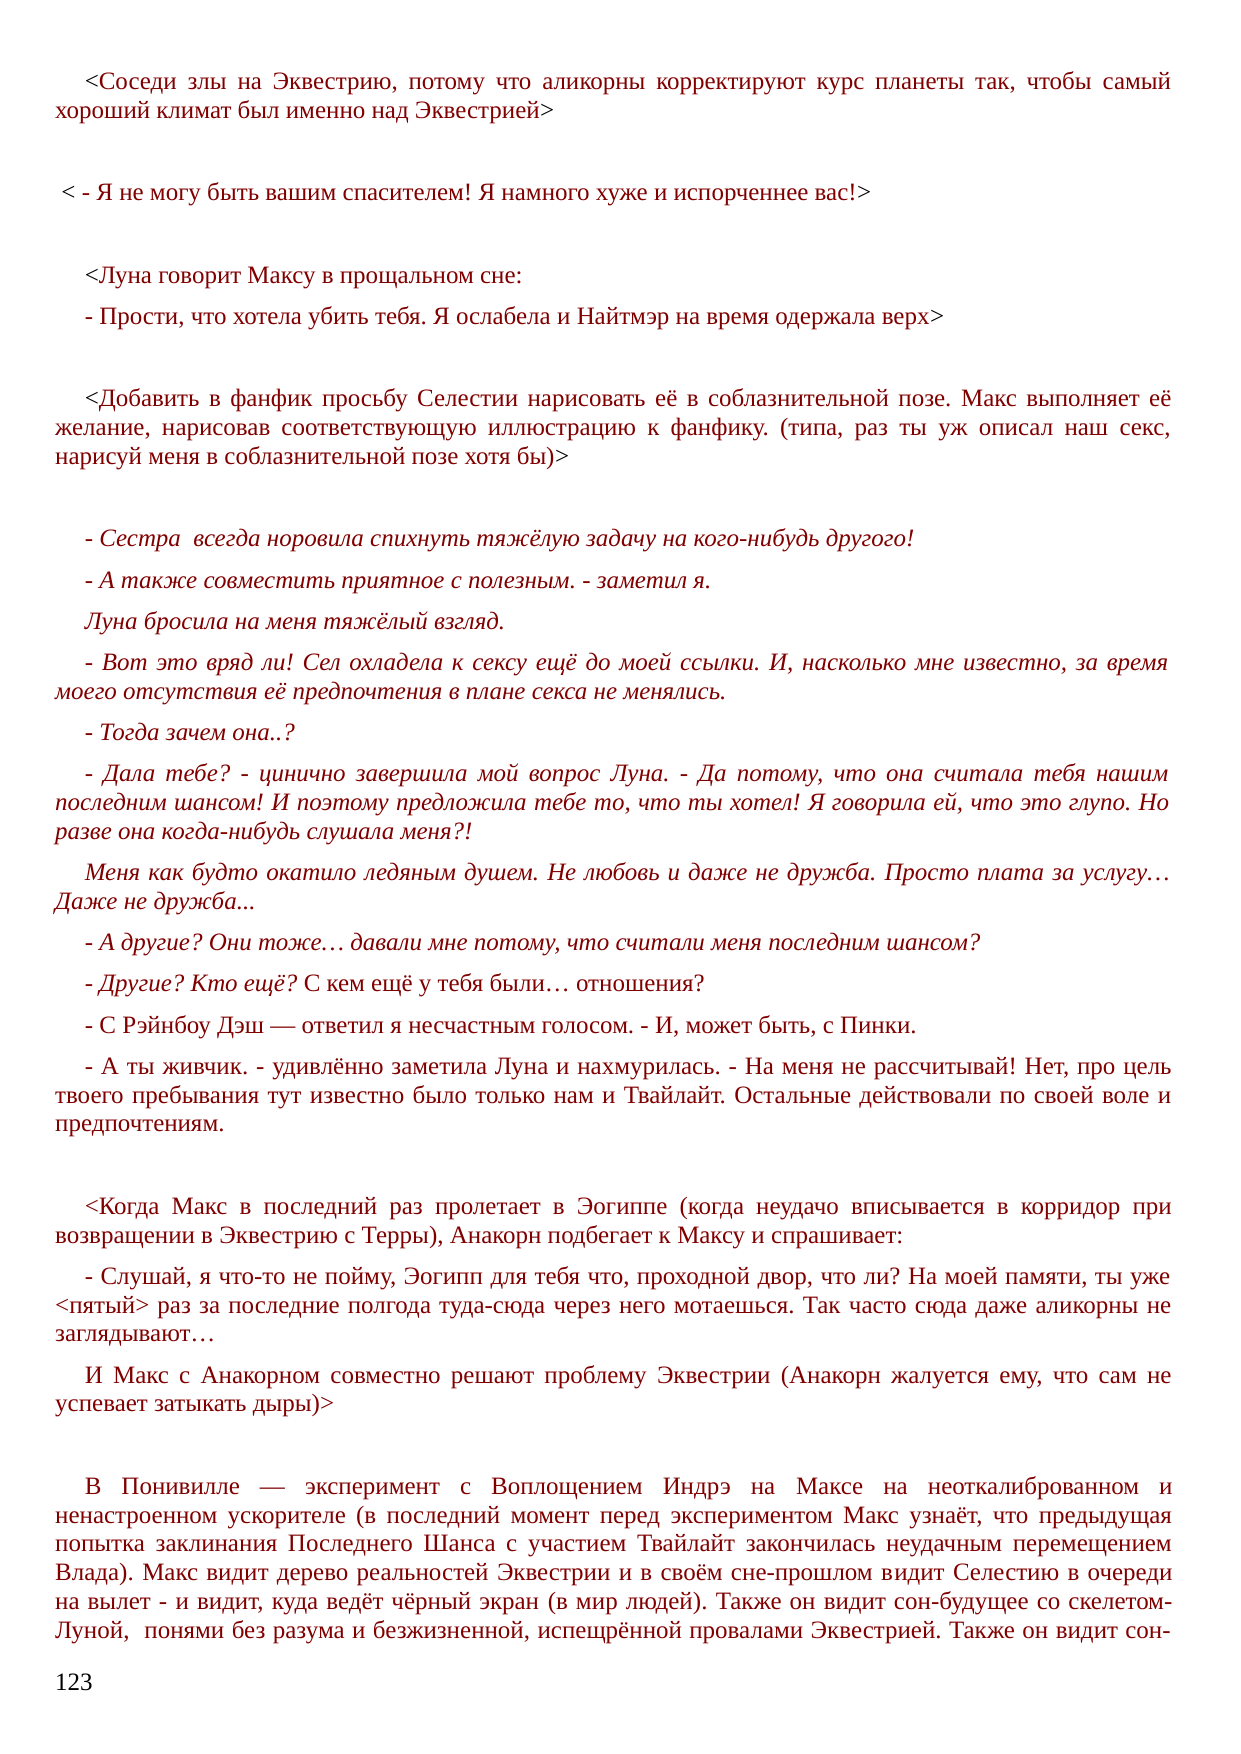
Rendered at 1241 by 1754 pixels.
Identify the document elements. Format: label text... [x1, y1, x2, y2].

text - А также совместить приятное с полезным. - заметил я. [55, 565, 1173, 593]
text Меня как будто окатило ледяным душем. Не любовь и даже не дружба. Просто плата за услугу… Даже не дружба... [55, 857, 1173, 915]
text <Луна говорит Максу в прощальном сне: [55, 260, 1173, 288]
text И Макс с Анакорном совместно решают проблему Эквестрии (Анакорн жалуется ему, что сам не успевает затыкать дыры)> [55, 1360, 1173, 1417]
text <Когда Макс в последний раз пролетает в Эогиппе (когда неудачо вписывается в корридор при возвращении в Эквестрию с Терры), Анакорн подбегает к Максу и спрашивает: [55, 1191, 1173, 1248]
text - Вот это вряд ли! Сел охладела к сексу ещё до моей ссылки. И, насколько мне известно, за время моего отсутствия её предпочтения в плане секса не менялись. [55, 647, 1173, 705]
text - Слушай, я что-то не пойму, Эогипп для тебя что, проходной двор, что ли? На моей памяти, ты уже <пятый> раз за последние полгода туда-сюда через него мотаешься. Так часто сюда даже аликорны не заглядывают… [55, 1261, 1173, 1347]
text В Понивилле — эксперимент с Воплощением Индрэ на Максе на неоткалиброванном и ненастроенном ускорителе (в последний момент перед экспериментом Макс узнаёт, что предыдущая попытка заклинания Последнего Шанса с участием Твайлайт закончилась неудачным перемещением Влада). Макс видит дерево реальностей Эквестрии и в своём сне-прошлом видит Селестию в очереди на вылет - и видит, куда ведёт чёрный экран (в мир людей). Также он видит сон-будущее со скелетом-Луной, понями без разума и безжизненной, испещрённой провалами Эквестрией. Также он видит сон- [55, 1471, 1173, 1643]
text - Прости, что хотела убить тебя. Я ослабела и Найтмэр на время одержала верх> [55, 301, 1173, 330]
text < - Я не могу быть вашим спасителем! Я намного хуже и испорченнее вас!> [55, 177, 1173, 206]
text - С Рэйнбоу Дэш — ответил я несчастным голосом. - И, может быть, с Пинки. [55, 1010, 1173, 1038]
text - А другие? Они тоже… давали мне потому, что считали меня последним шансом? [55, 927, 1173, 956]
text Луна бросила на меня тяжёлый взгляд. [55, 606, 1173, 635]
text <Соседи злы на Эквестрию, потому что аликорны корректируют курс планеты так, чтобы самый хороший климат был именно над Эквестрией> [55, 66, 1173, 123]
text - А ты живчик. - удивлённо заметила Луна и нахмурилась. - На меня не рассчитывай! Нет, про цель твоего пребывания тут известно было только нам и Твайлайт. Остальные действовали по своей воле и предпочтениям. [55, 1051, 1173, 1137]
text - Другие? Кто ещё? С кем ещё у тебя были… отношения? [55, 968, 1173, 997]
text - Дала тебе? - цинично завершила мой вопрос Луна. - Да потому, что она считала тебя нашим последним шансом! И поэтому предложила тебе то, что ты хотел! Я говорила ей, что это глупо. Но разве она когда-нибудь слушала меня?! [55, 758, 1173, 845]
text - Тогда зачем она..? [55, 717, 1173, 746]
text - Сестра всегда норовила спихнуть тяжёлую задачу на кого-нибудь другого! [55, 523, 1173, 552]
text <Добавить в фанфик просьбу Селестии нарисовать её в соблазнительной позе. Макс выполняет её желание, нарисовав соответствующую иллюстрацию к фанфику. (типа, раз ты уж описал наш секс, нарисуй меня в соблазнительной позе хотя бы)> [55, 383, 1173, 470]
